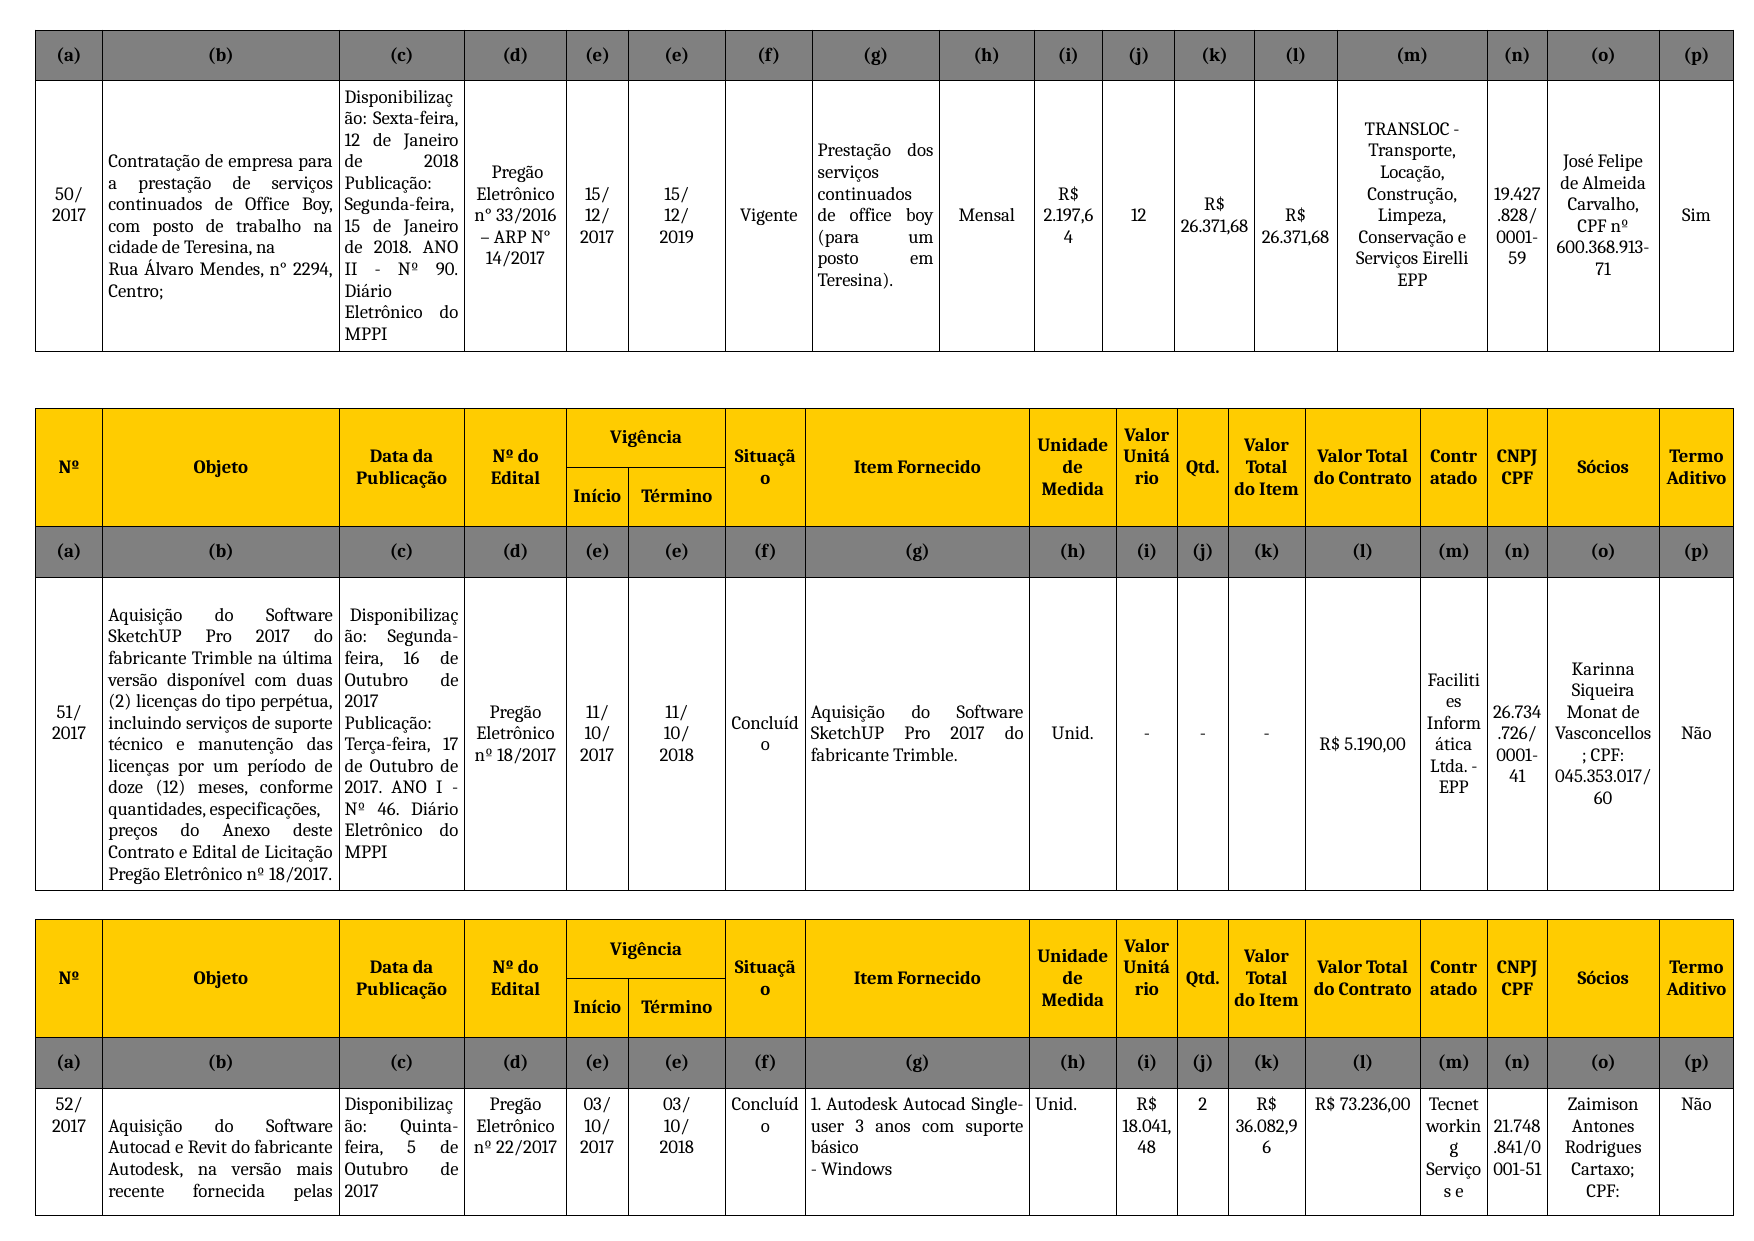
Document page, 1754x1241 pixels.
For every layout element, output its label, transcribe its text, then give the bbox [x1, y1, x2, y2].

table_cell Não [1660, 1089, 1733, 1215]
table_cell (n) [1488, 527, 1547, 577]
table_header Item Fornecido [806, 920, 1029, 1037]
table_cell Concluído [726, 578, 805, 890]
table_cell José Felipe de Almeida Carvalho, CPF nº 600.368.913-71 [1548, 81, 1659, 351]
table_header CNPJ CPF [1488, 409, 1547, 526]
table_cell Mensal [940, 81, 1034, 351]
table_cell 1. Autodesk Autocad Single-user 3 anos com suporte básico - Windows [806, 1089, 1029, 1215]
table_cell Vigente [726, 81, 812, 351]
table_cell (n) [1488, 1038, 1547, 1088]
table_cell (f) [726, 31, 812, 80]
table_cell (b) [103, 1038, 339, 1088]
table_cell Disponibilização: Sexta-feira, 12 de Janeiro de 2018 Publicação: Segunda-feira, 15 de Janeiro de 2018. ANO II - Nº 90. Diário Eletrônico do MPPI [340, 81, 464, 351]
table_header Contratado [1421, 409, 1487, 526]
table_cell 11/ 10/ 2018 [629, 578, 725, 890]
table_cell 15/ 12/ 2017 [567, 81, 628, 351]
table_cell R$ 2.197,64 [1035, 81, 1102, 351]
table_cell (c) [340, 31, 464, 80]
table_cell (a) [36, 31, 102, 80]
table_cell (g) [813, 31, 939, 80]
table_header Vigência [567, 409, 725, 467]
table_header Termo Aditivo [1660, 920, 1733, 1037]
table_cell R$ 73.236,00 [1306, 1089, 1420, 1215]
table_cell (h) [1030, 1038, 1116, 1088]
table_cell Término [629, 979, 725, 1037]
table_cell (i) [1117, 1038, 1177, 1088]
table_cell R$ 26.371,68 [1255, 81, 1337, 351]
table_cell (j) [1178, 1038, 1228, 1088]
table_cell (k) [1229, 527, 1305, 577]
table_cell Disponibilização: Quinta-feira, 5 de Outubro de 2017 [340, 1089, 464, 1215]
table_cell 03/ 10/ 2017 [567, 1089, 628, 1215]
table_cell Unid. [1030, 578, 1116, 890]
table_header Nº do Edital [465, 409, 566, 526]
table_cell (o) [1548, 31, 1659, 80]
table_header Unidade de Medida [1030, 920, 1116, 1037]
table_cell (k) [1229, 1038, 1305, 1088]
table_header Nº [36, 409, 102, 526]
table_cell Sim [1660, 81, 1733, 351]
table_header CNPJ CPF [1488, 920, 1547, 1037]
table_cell (o) [1548, 527, 1659, 577]
table_cell R$ 36.082,96 [1229, 1089, 1305, 1215]
table_cell 19.427.828/0001-59 [1488, 81, 1547, 351]
table_header Sócios [1548, 409, 1659, 526]
table_cell 11/ 10/ 2017 [567, 578, 628, 890]
table_cell (g) [806, 1038, 1029, 1088]
table_cell - [1178, 578, 1228, 890]
table_cell (a) [36, 1038, 102, 1088]
table_cell 52/ 2017 [36, 1089, 102, 1215]
table_cell 21.748.841/0001-51 [1488, 1089, 1547, 1215]
table_header Objeto [103, 409, 339, 526]
table_cell (l) [1306, 527, 1420, 577]
table_cell (a) [36, 527, 102, 577]
table_cell R$ 18.041,48 [1117, 1089, 1177, 1215]
table_cell (c) [340, 527, 464, 577]
table_header Qtd. [1178, 409, 1228, 526]
table_header Unidade de Medida [1030, 409, 1116, 526]
table_cell Zaimison Antones Rodrigues Cartaxo; CPF: [1548, 1089, 1659, 1215]
table_header Data da Publicação [340, 409, 464, 526]
table_cell Facilities Informática Ltda. - EPP [1421, 578, 1487, 890]
table_cell (i) [1117, 527, 1177, 577]
table_header Valor Unitário [1117, 920, 1177, 1037]
table_cell (d) [465, 31, 566, 80]
table_cell (p) [1660, 527, 1733, 577]
table_header Data da Publicação [340, 920, 464, 1037]
table_cell R$ 26.371,68 [1175, 81, 1254, 351]
table_cell Pregão Eletrônico n° 33/2016 – ARP N° 14/2017 [465, 81, 566, 351]
table_cell (k) [1175, 31, 1254, 80]
table_cell Início [567, 979, 628, 1037]
table_cell 2 [1178, 1089, 1228, 1215]
table_cell Início [567, 468, 628, 526]
table_cell 15/ 12/ 2019 [629, 81, 725, 351]
table_cell (l) [1255, 31, 1337, 80]
table_cell (e) [629, 527, 725, 577]
table_cell Contratação de empresa para a prestação de serviços continuados de Office Boy, com posto de trabalho na cidade de Teresina, na Rua Álvaro Mendes, n° 2294, Centro; [103, 81, 339, 351]
table_cell Aquisição do Software SketchUP Pro 2017 do fabricante Trimble na última versão disponível com duas (2) licenças do tipo perpétua, incluindo serviços de suporte técnico e manutenção das licenças por um período de doze (12) meses, conforme quantidades, especificações, preços do Anexo deste Contrato e Edital de Licitação Pregão Eletrônico nº 18/2017. [103, 578, 339, 890]
table_cell 50/ 2017 [36, 81, 102, 351]
table_header Situação [726, 920, 805, 1037]
table_cell (p) [1660, 31, 1733, 80]
table_cell (j) [1178, 527, 1228, 577]
table_header Sócios [1548, 920, 1659, 1037]
table_cell (b) [103, 527, 339, 577]
table_cell (i) [1035, 31, 1102, 80]
table_header Valor Total do Contrato [1306, 920, 1420, 1037]
table_cell Karinna Siqueira Monat de Vasconcellos; CPF: 045.353.017/60 [1548, 578, 1659, 890]
table_cell (b) [103, 31, 339, 80]
table_header Termo Aditivo [1660, 409, 1733, 526]
table_cell Término [629, 468, 725, 526]
table_header Valor Total do Contrato [1306, 409, 1420, 526]
table_cell Não [1660, 578, 1733, 890]
table_cell 51/ 2017 [36, 578, 102, 890]
table_header Objeto [103, 920, 339, 1037]
table_cell Tecnetworking Serviços e [1421, 1089, 1487, 1215]
table_cell (d) [465, 1038, 566, 1088]
table_cell (m) [1421, 1038, 1487, 1088]
table_cell (e) [629, 1038, 725, 1088]
table_cell Aquisição do Software SketchUP Pro 2017 do fabricante Trimble. [806, 578, 1029, 890]
table_cell (d) [465, 527, 566, 577]
table_cell 26.734.726/0001-41 [1488, 578, 1547, 890]
table_cell (m) [1338, 31, 1487, 80]
table_cell (l) [1306, 1038, 1420, 1088]
table_cell Disponibilização: Segunda-feira, 16 de Outubro de 2017 Publicação: Terça-feira, 17 de Outubro de 2017. ANO I - Nº 46. Diário Eletrônico do MPPI [340, 578, 464, 890]
table_cell Pregão Eletrônico nº 22/2017 [465, 1089, 566, 1215]
table_cell (h) [1030, 527, 1116, 577]
table_cell Prestação dos serviços continuados de office boy (para um posto em Teresina). [813, 81, 939, 351]
table_header Qtd. [1178, 920, 1228, 1037]
table_header Situação [726, 409, 805, 526]
table_header Nº [36, 920, 102, 1037]
table_cell 03/ 10/ 2018 [629, 1089, 725, 1215]
table_cell TRANSLOC - Transporte, Locação, Construção, Limpeza, Conservação e Serviços Eirelli EPP [1338, 81, 1487, 351]
table_header Vigência [567, 920, 725, 978]
table_cell (h) [940, 31, 1034, 80]
table_cell - [1117, 578, 1177, 890]
table_cell Unid. [1030, 1089, 1116, 1215]
table_cell (j) [1103, 31, 1174, 80]
table_cell (e) [629, 31, 725, 80]
table_cell 12 [1103, 81, 1174, 351]
table_cell Aquisição do Software Autocad e Revit do fabricante Autodesk, na versão mais recente fornecida pelas [103, 1089, 339, 1215]
table_cell - [1229, 578, 1305, 890]
table_header Contratado [1421, 920, 1487, 1037]
table_header Nº do Edital [465, 920, 566, 1037]
table_cell (n) [1488, 31, 1547, 80]
table_cell R$ 5.190,00 [1306, 578, 1420, 890]
table_header Item Fornecido [806, 409, 1029, 526]
table_cell (e) [567, 527, 628, 577]
table_cell Pregão Eletrônico nº 18/2017 [465, 578, 566, 890]
table_cell (m) [1421, 527, 1487, 577]
table_cell (e) [567, 31, 628, 80]
table_cell (f) [726, 527, 805, 577]
table_cell (e) [567, 1038, 628, 1088]
table_cell (g) [806, 527, 1029, 577]
table_cell Concluído [726, 1089, 805, 1215]
table_header Valor Unitário [1117, 409, 1177, 526]
table_header Valor Total do Item [1229, 409, 1305, 526]
table_cell (p) [1660, 1038, 1733, 1088]
table_cell (o) [1548, 1038, 1659, 1088]
table_cell (f) [726, 1038, 805, 1088]
table_cell (c) [340, 1038, 464, 1088]
table_header Valor Total do Item [1229, 920, 1305, 1037]
